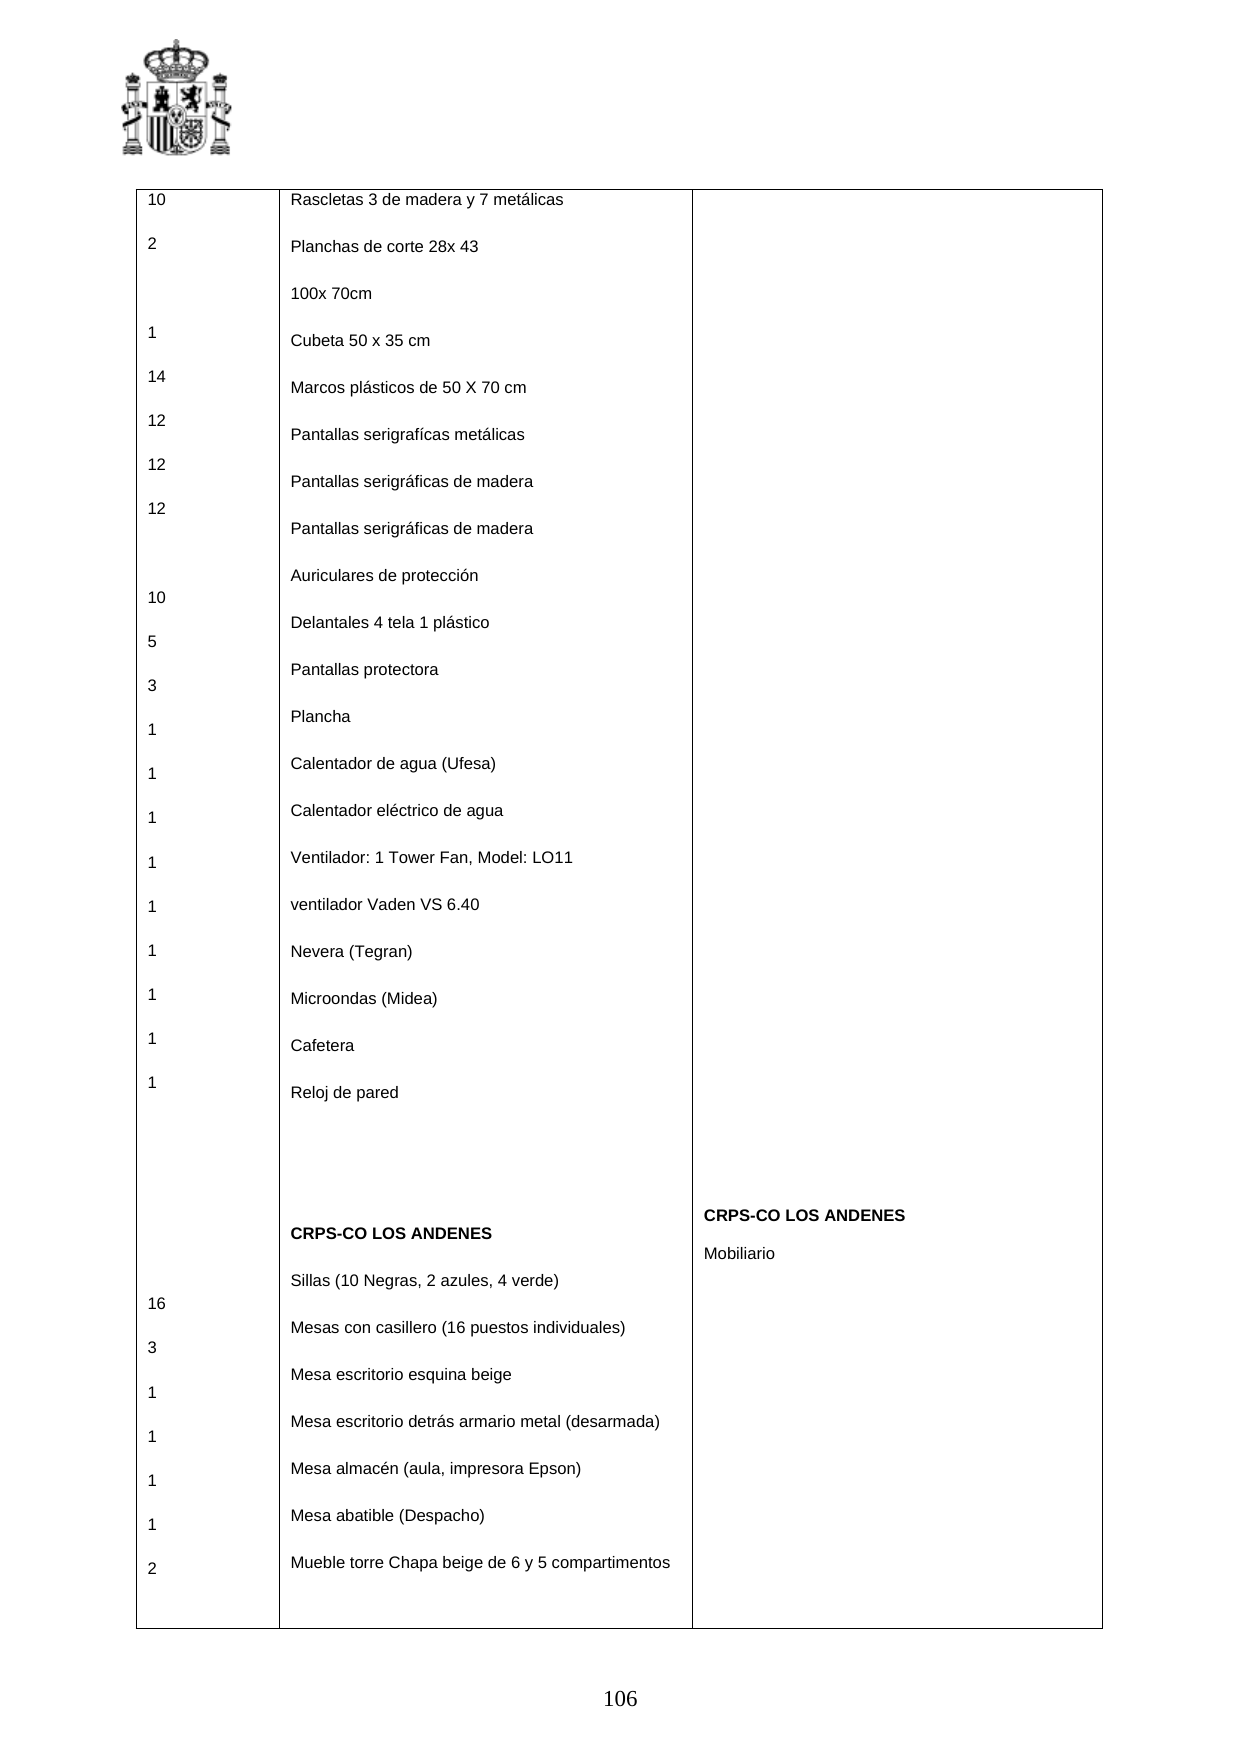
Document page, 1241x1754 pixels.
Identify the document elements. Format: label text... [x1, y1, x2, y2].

table_header CRPS-CO LOS ANDENES Mobiliario [693, 190, 1102, 1627]
table_header 10 2 1 14 12 12 12 10 5 3 1 1 1 1 1 1 1 1 1 16 3 1 1 1 1 2 [137, 190, 279, 1627]
table_header Rascletas 3 de madera y 7 metálicas Planchas de corte 28x 43 100x 70cm Cubeta 50 x 35 cm Marcos plásticos de 50 X 70 cm Pantallas serigrafícas metálicas Pantallas serigráficas de madera Pantallas serigráficas de madera Auriculares de protección Delantales 4 tela 1 plástico Pantallas protectora Plancha Calentador de agua (Ufesa) Calentador eléctrico de agua Ventilador: 1 Tower Fan, Model: LO11 ventilador Vaden VS 6.40 Nevera (Tegran) Microondas (Midea) Cafetera Reloj de pared CRPS-CO LOS ANDENES Sillas (10 Negras, 2 azules, 4 verde) Mesas con casillero (16 puestos individuales) Mesa escritorio esquina beige Mesa escritorio detrás armario metal (desarmada) Mesa almacén (aula, impresora Epson) Mesa abatible (Despacho) Mueble torre Chapa beige de 6 y 5 compartimentos [280, 190, 692, 1627]
